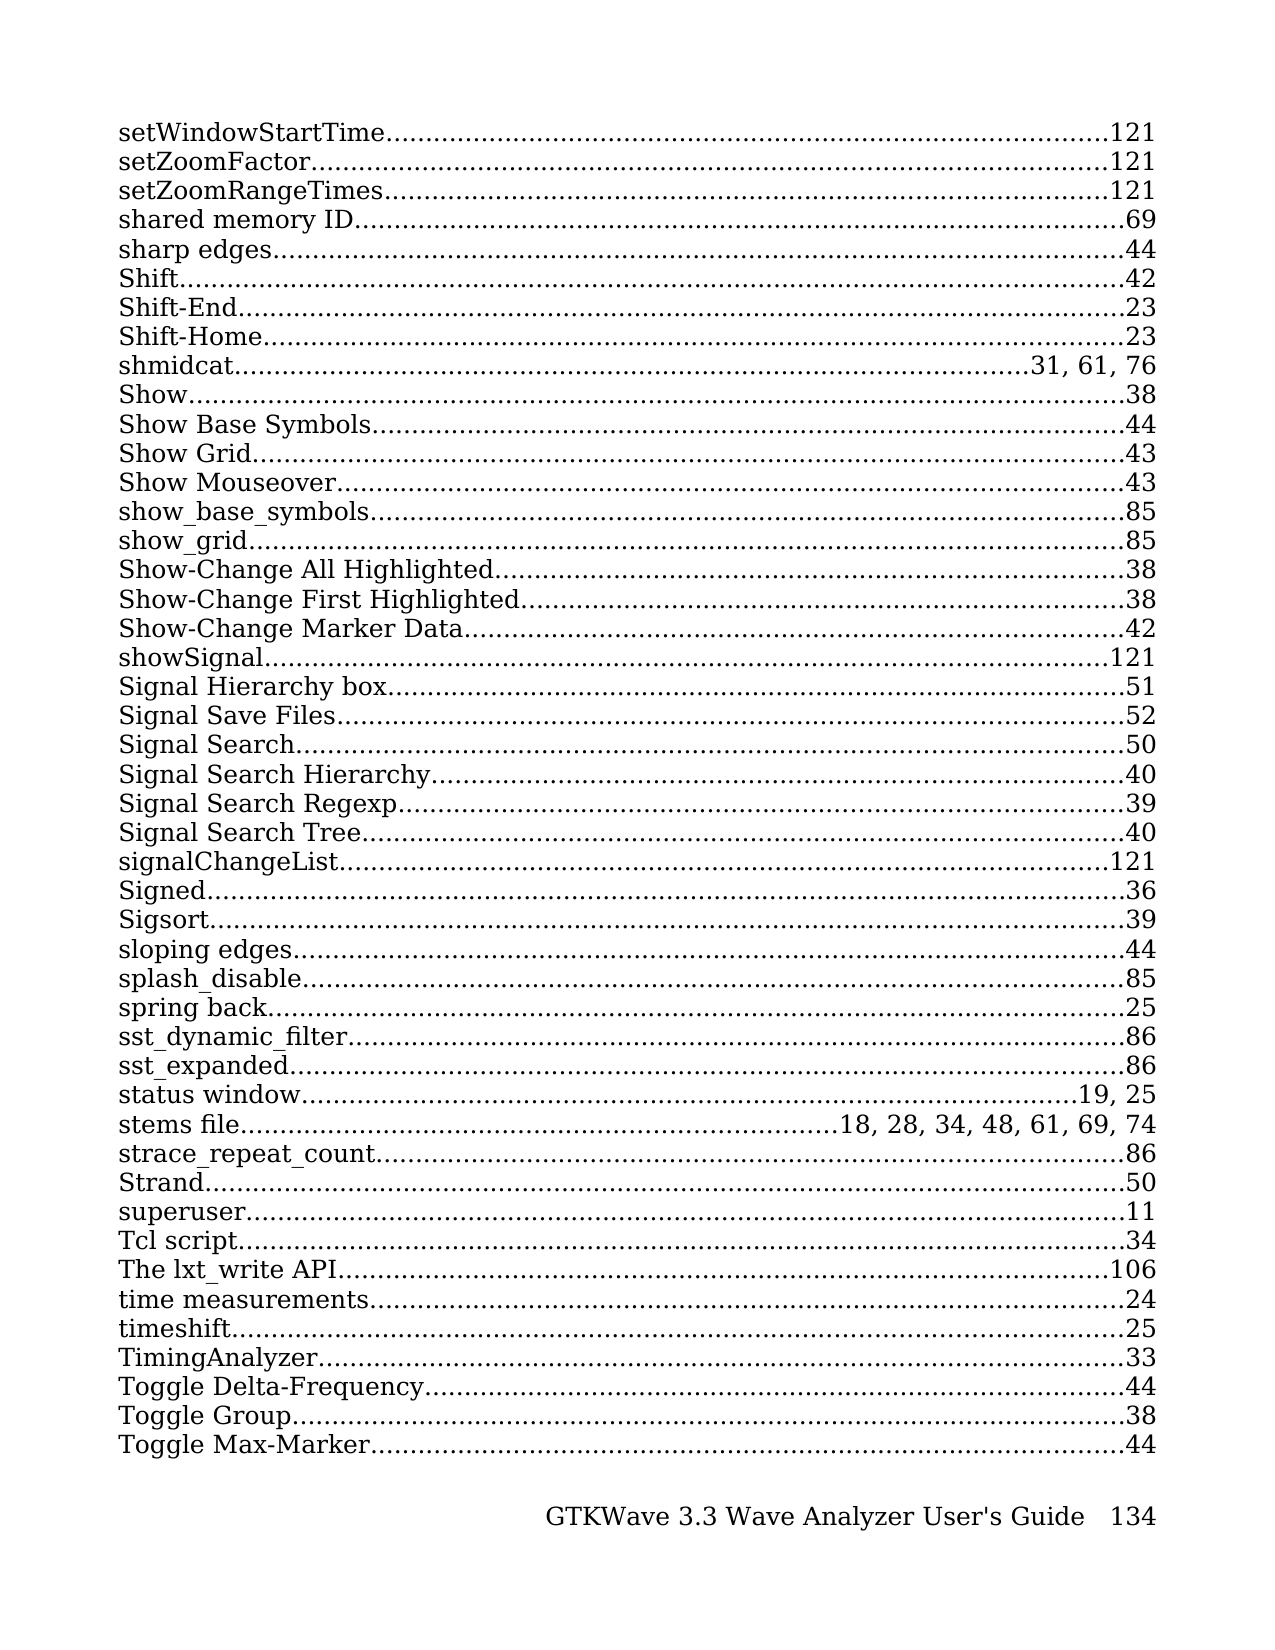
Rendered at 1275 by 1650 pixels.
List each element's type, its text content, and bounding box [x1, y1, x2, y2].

text Show Grid 43 [118, 439, 1157, 468]
text Toggle Group 38 [118, 1401, 1157, 1431]
text Signal Search Tree 40 [118, 818, 1157, 847]
text time measurements 24 [118, 1285, 1157, 1314]
text spring back 25 [118, 993, 1157, 1022]
text sst_dynamic_filter 86 [118, 1022, 1157, 1051]
text showSignal 121 [118, 643, 1157, 672]
text splash_disable 85 [118, 964, 1157, 993]
text Tcl script 34 [118, 1226, 1157, 1256]
text Show Base Symbols 44 [118, 410, 1157, 439]
text status window 19, 25 [118, 1081, 1157, 1110]
text Signal Search 50 [118, 731, 1157, 760]
text Strand 50 [118, 1168, 1157, 1197]
text Shift-End 23 [118, 293, 1157, 322]
text strace_repeat_count 86 [118, 1139, 1157, 1168]
text shared memory ID 69 [118, 206, 1157, 235]
text The lxt_write API 106 [118, 1256, 1157, 1285]
text Show-Change Marker Data 42 [118, 614, 1157, 643]
text Show-Change First Highlighted 38 [118, 585, 1157, 614]
text Toggle Max-Marker 44 [118, 1431, 1157, 1460]
text Signal Save Files 52 [118, 701, 1157, 731]
text stems file 18, 28, 34, 48, 61, 69, 74 [118, 1110, 1157, 1139]
text TimingAnalyzer 33 [118, 1343, 1157, 1372]
text show_base_symbols 85 [118, 497, 1157, 526]
text Shift-Home 23 [118, 322, 1157, 351]
text setWindowStartTime 121 [118, 118, 1157, 147]
text Sigsort 39 [118, 906, 1157, 935]
text Show 38 [118, 381, 1157, 410]
text sst_expanded 86 [118, 1051, 1157, 1081]
text Signal Hierarchy box 51 [118, 672, 1157, 701]
text Signal Search Hierarchy 40 [118, 760, 1157, 789]
text sloping edges 44 [118, 935, 1157, 964]
text superuser 11 [118, 1197, 1157, 1226]
text signalChangeList 121 [118, 847, 1157, 876]
text Toggle Delta-Frequency 44 [118, 1372, 1157, 1401]
text Show-Change All Highlighted 38 [118, 556, 1157, 585]
text show_grid 85 [118, 526, 1157, 556]
text shmidcat 31, 61, 76 [118, 351, 1157, 381]
text setZoomFactor 121 [118, 147, 1157, 176]
text timeshift 25 [118, 1314, 1157, 1343]
text Signal Search Regexp 39 [118, 789, 1157, 818]
text Show Mouseover 43 [118, 468, 1157, 497]
text sharp edges 44 [118, 235, 1157, 264]
text setZoomRangeTimes 121 [118, 176, 1157, 206]
text Shift 42 [118, 264, 1157, 293]
text Signed 36 [118, 876, 1157, 906]
